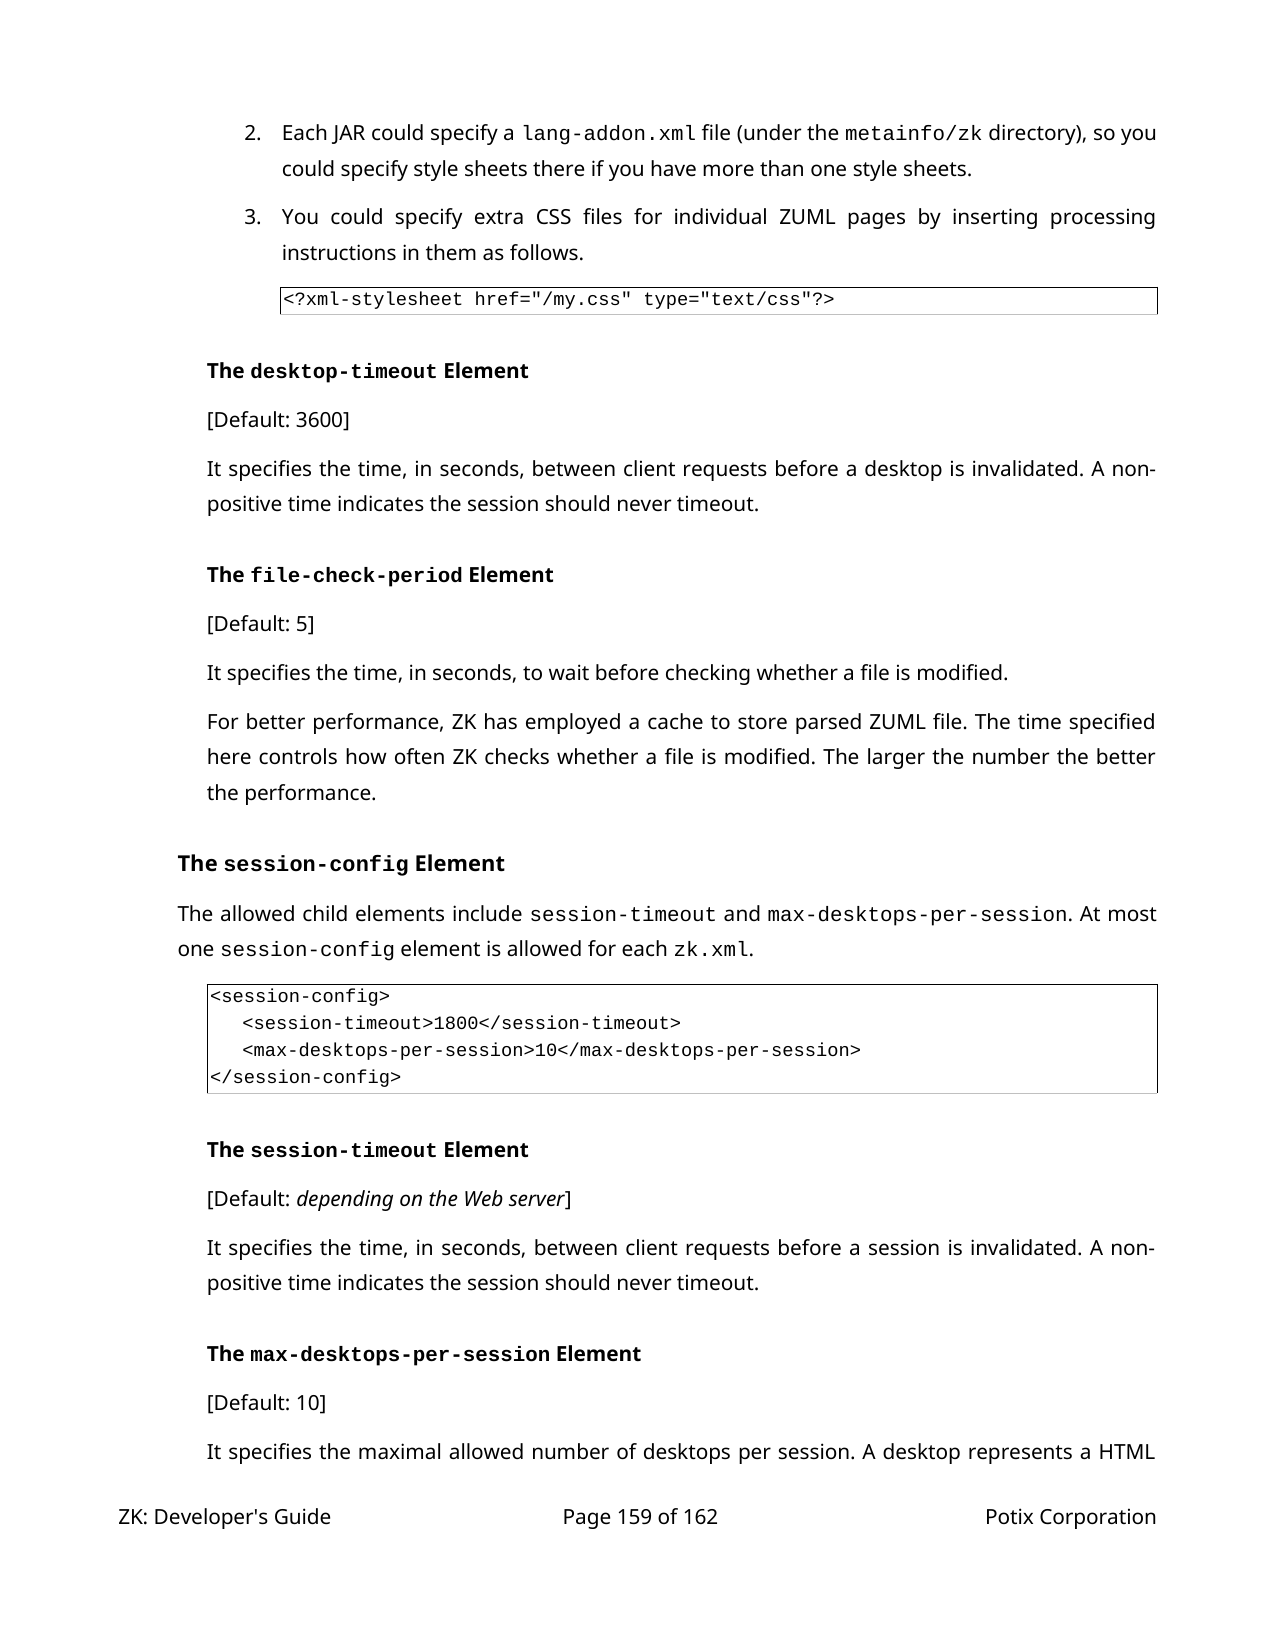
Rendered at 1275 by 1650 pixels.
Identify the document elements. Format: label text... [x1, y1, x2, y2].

text <max-desktops-per-session>10</max-desktops-per-session> [208, 1038, 1157, 1062]
text [Default: 5] [207, 609, 1157, 638]
text </session-config> [208, 1065, 1157, 1093]
text <session-timeout>1800</session-timeout> [208, 1011, 1157, 1035]
text <?xml-stylesheet href="/my.css" type="text/css"?> [281, 288, 1157, 314]
text It specifies the time, in seconds, between client requests before a session is invalidated. A non-positive time indicates the session should never timeout. [207, 1233, 1157, 1297]
text <session-config> [208, 985, 1157, 1008]
subtitle The session-timeout Element [207, 1135, 1157, 1164]
text [Default: 3600] [207, 406, 1157, 434]
subtitle The desktop-timeout Element [207, 356, 1157, 385]
subtitle The session-config Element [177, 848, 1157, 878]
subtitle The max-desktops-per-session Element [207, 1339, 1157, 1368]
text It specifies the maximal allowed number of desktops per session. A desktop represents a HTML [207, 1437, 1157, 1465]
text For better performance, ZK has employed a cache to store parsed ZUML file. The time specified here controls how often ZK checks whether a file is modified. The larger the number the better the performance. [207, 707, 1157, 806]
subtitle The file-check-period Element [207, 560, 1157, 589]
text [Default: depending on the Web server] [207, 1184, 1157, 1212]
list Each JAR could specify a lang-addon.xml file (under the metainfo/zk directory), so you could specify style sheets there if you have more than one style sheets. [244, 118, 1157, 182]
text It specifies the time, in seconds, between client requests before a desktop is invalidated. A non-positive time indicates the session should never timeout. [207, 454, 1157, 518]
list You could specify extra CSS files for individual ZUML pages by inserting processing instructions in them as follows. [244, 202, 1157, 266]
text The allowed child elements include session-timeout and max-desktops-per-session. At most one session-config element is allowed for each zk.xml. [177, 899, 1157, 963]
text [Default: 10] [207, 1388, 1157, 1416]
text It specifies the time, in seconds, to wait before checking whether a file is modified. [207, 658, 1157, 687]
